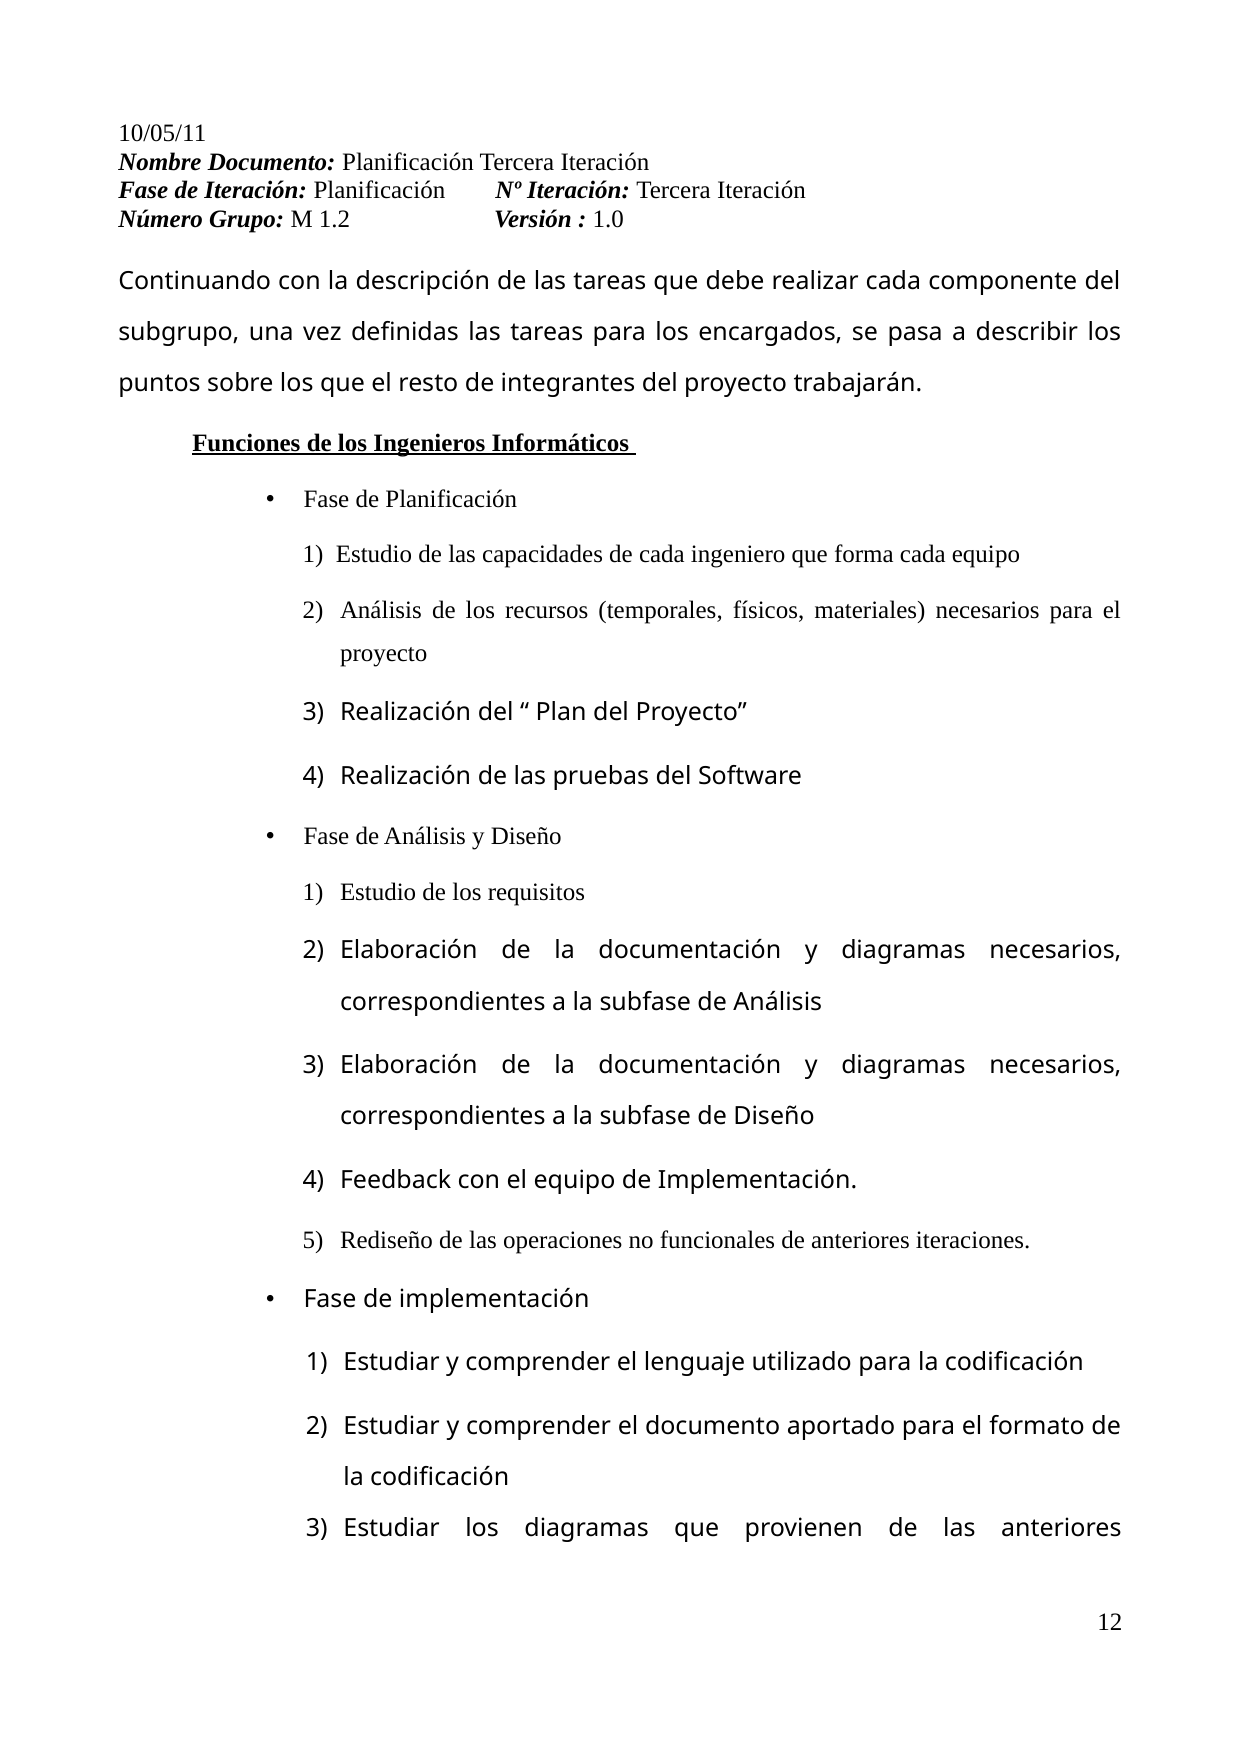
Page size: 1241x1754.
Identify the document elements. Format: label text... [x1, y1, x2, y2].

list Fase de Planificación [266, 484, 1122, 513]
list Estudiar y comprender el lenguaje utilizado para la codificación [306, 1344, 1122, 1378]
list Estudio de los requisitos [302, 877, 1122, 905]
list Elaboración de la documentación y diagramas necesarios, correspondientes a la subfase de Diseño [302, 1047, 1122, 1132]
list Análisis de los recursos (temporales, físicos, materiales) necesarios para el proyecto [302, 595, 1122, 667]
list Rediseño de las operaciones no funcionales de anteriores iteraciones. [302, 1225, 1122, 1254]
list Estudiar los diagramas que provienen de las anteriores [306, 1510, 1122, 1544]
text Continuando con la descripción de las tareas que debe realizar cada componente del subgrupo, una vez definidas las tareas para los encargados, se pasa a describir los puntos sobre los que el resto de integrantes del proyecto trabajarán. [118, 263, 1122, 399]
list Estudiar y comprender el documento aportado para el formato de la codificación [306, 1408, 1122, 1493]
list Fase de implementación [266, 1281, 1122, 1314]
text 1) Estudio de las capacidades de cada ingeniero que forma cada equipo [302, 539, 1122, 568]
list Realización de las pruebas del Software [302, 757, 1122, 791]
text Funciones de los Ingenieros Informáticos [192, 428, 1122, 457]
list Elaboración de la documentación y diagramas necesarios, correspondientes a la subfase de Análisis [302, 932, 1122, 1017]
list Feedback con el equipo de Implementación. [302, 1161, 1122, 1195]
list Realización del “ Plan del Proyecto” [302, 694, 1122, 728]
list Fase de Análisis y Diseño [266, 821, 1122, 850]
